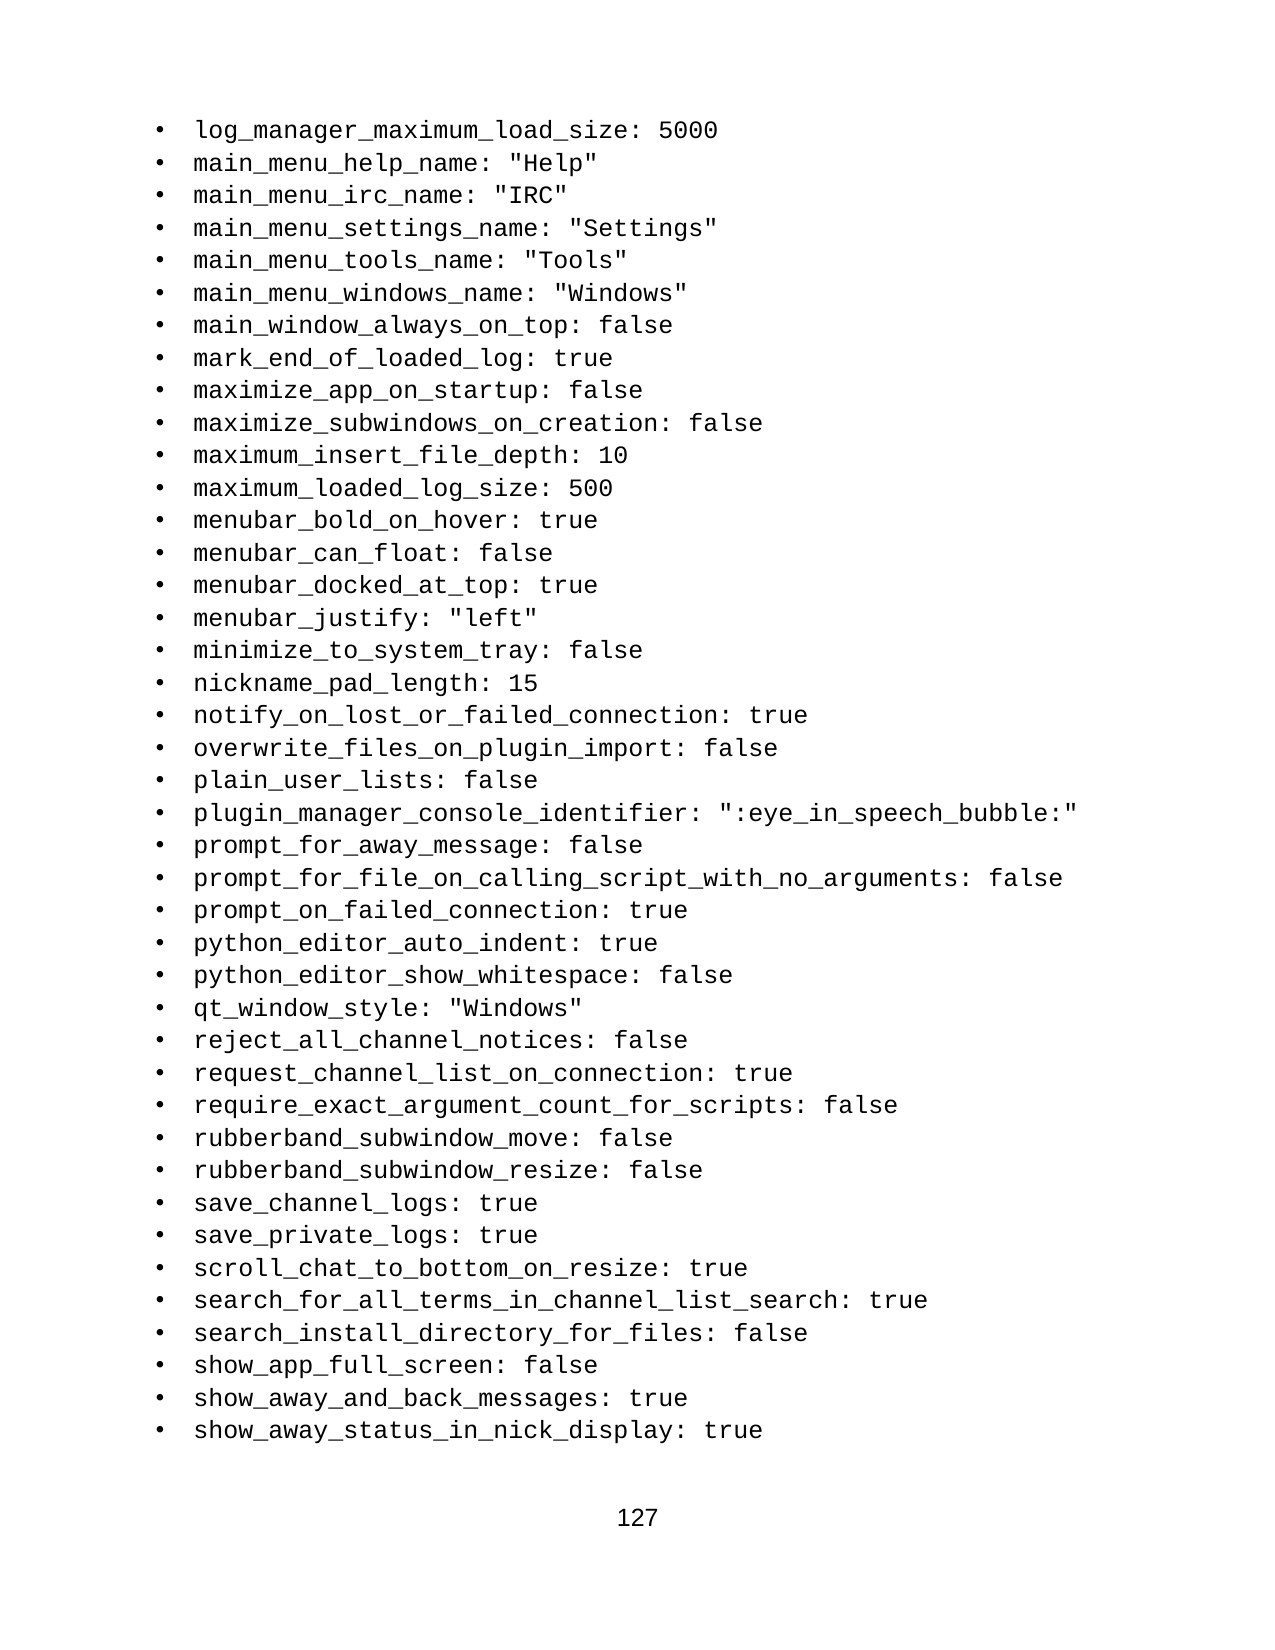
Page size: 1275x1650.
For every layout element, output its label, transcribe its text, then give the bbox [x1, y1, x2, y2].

list plain_user_lists: false [156, 768, 1157, 796]
list request_channel_list_on_connection: true [156, 1061, 1157, 1089]
list maximum_loaded_log_size: 500 [156, 476, 1157, 504]
list show_away_and_back_messages: true [156, 1386, 1157, 1414]
list main_menu_windows_name: "Windows" [156, 281, 1157, 309]
list show_away_status_in_nick_display: true [156, 1418, 1157, 1446]
list mark_end_of_loaded_log: true [156, 346, 1157, 374]
list save_channel_logs: true [156, 1191, 1157, 1219]
list python_editor_show_whitespace: false [156, 963, 1157, 991]
list main_menu_irc_name: "IRC" [156, 183, 1157, 211]
list log_manager_maximum_load_size: 5000 [156, 118, 1157, 146]
list search_for_all_terms_in_channel_list_search: true [156, 1288, 1157, 1316]
list main_menu_help_name: "Help" [156, 151, 1157, 179]
list main_window_always_on_top: false [156, 313, 1157, 341]
list nickname_pad_length: 15 [156, 671, 1157, 699]
list reject_all_channel_notices: false [156, 1028, 1157, 1056]
list rubberband_subwindow_move: false [156, 1126, 1157, 1154]
list maximize_subwindows_on_creation: false [156, 411, 1157, 439]
list prompt_for_away_message: false [156, 833, 1157, 861]
list menubar_docked_at_top: true [156, 573, 1157, 601]
list maximize_app_on_startup: false [156, 378, 1157, 406]
list notify_on_lost_or_failed_connection: true [156, 703, 1157, 731]
list require_exact_argument_count_for_scripts: false [156, 1093, 1157, 1121]
list main_menu_tools_name: "Tools" [156, 248, 1157, 276]
list prompt_on_failed_connection: true [156, 898, 1157, 926]
list plugin_manager_console_identifier: ":eye_in_speech_bubble:" [156, 801, 1157, 829]
list qt_window_style: "Windows" [156, 996, 1157, 1024]
list main_menu_settings_name: "Settings" [156, 216, 1157, 244]
list show_app_full_screen: false [156, 1353, 1157, 1381]
list maximum_insert_file_depth: 10 [156, 443, 1157, 471]
list search_install_directory_for_files: false [156, 1321, 1157, 1349]
list rubberband_subwindow_resize: false [156, 1158, 1157, 1186]
list scroll_chat_to_bottom_on_resize: true [156, 1256, 1157, 1284]
list save_private_logs: true [156, 1223, 1157, 1251]
list prompt_for_file_on_calling_script_with_no_arguments: false [156, 866, 1157, 894]
list menubar_justify: "left" [156, 606, 1157, 634]
list minimize_to_system_tray: false [156, 638, 1157, 666]
list menubar_can_float: false [156, 541, 1157, 569]
list overwrite_files_on_plugin_import: false [156, 736, 1157, 764]
list python_editor_auto_indent: true [156, 931, 1157, 959]
list menubar_bold_on_hover: true [156, 508, 1157, 536]
